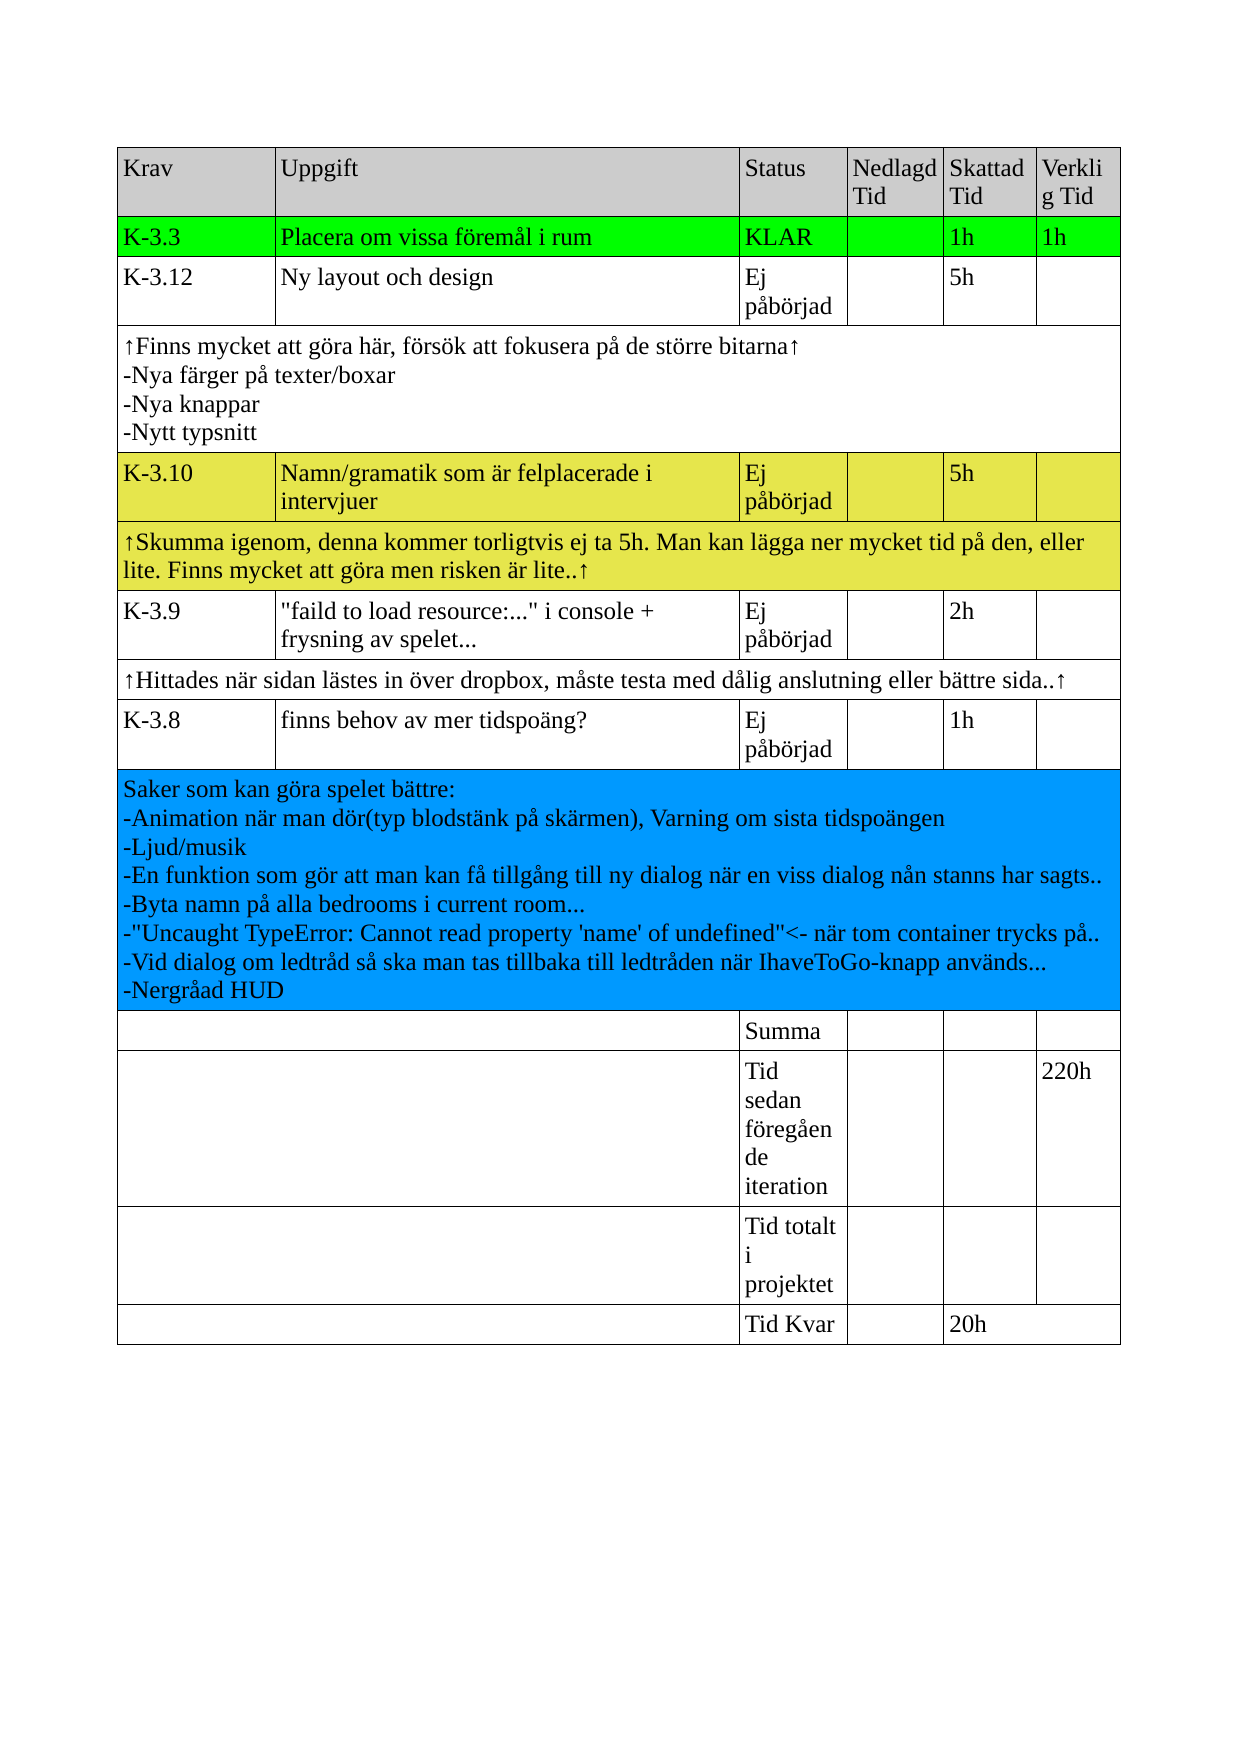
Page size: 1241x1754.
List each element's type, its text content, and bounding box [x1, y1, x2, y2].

table_cell Ej påbörjad [740, 257, 847, 325]
table_cell 5h [944, 453, 1036, 521]
table_cell Namn/gramatik som är felplacerade i intervjuer [276, 453, 739, 521]
table_header Nedlagd Tid [848, 148, 943, 216]
table_cell [848, 591, 943, 659]
table_cell ↑Hittades när sidan lästes in över dropbox, måste testa med dålig anslutning eller bättre sida..↑ [118, 660, 1120, 699]
table_cell 220h [1037, 1051, 1120, 1206]
table_cell [118, 1051, 739, 1206]
table_cell [1037, 1207, 1120, 1303]
table_cell "faild to load resource:..." i console + frysning av spelet... [276, 591, 739, 659]
table_cell [848, 700, 943, 768]
table_cell Placera om vissa föremål i rum [276, 217, 739, 256]
table_header Skattad Tid [944, 148, 1036, 216]
table_cell 1h [1037, 217, 1120, 256]
table_header Verklig Tid [1037, 148, 1120, 216]
table_cell Saker som kan göra spelet bättre: -Animation när man dör(typ blodstänk på skärmen), Varning om sista tidspoängen -Ljud/musik -En funktion som gör att man kan få tillgång till ny dialog när en viss dialog nån stanns har sagts.. -Byta namn på alla bedrooms i current room... -"Uncaught TypeError: Cannot read property 'name' of undefined"<- när tom container trycks på.. -Vid dialog om ledtråd så ska man tas tillbaka till ledtråden när IhaveToGo-knapp används... -Nergråad HUD [118, 770, 1120, 1010]
table_cell ↑Skumma igenom, denna kommer torligtvis ej ta 5h. Man kan lägga ner mycket tid på den, eller lite. Finns mycket att göra men risken är lite..↑ [118, 522, 1120, 590]
table_cell [944, 1011, 1036, 1050]
table_cell ↑Finns mycket att göra här, försök att fokusera på de större bitarna↑ -Nya färger på texter/boxar -Nya knappar -Nytt typsnitt [118, 326, 1120, 452]
table_cell Ny layout och design [276, 257, 739, 325]
table_cell [848, 1051, 943, 1206]
table_cell [848, 1305, 943, 1344]
table_cell Ej påbörjad [740, 700, 847, 768]
table_cell [1037, 591, 1120, 659]
table_header Uppgift [276, 148, 739, 216]
table_cell 1h [944, 217, 1036, 256]
table_cell Ej påbörjad [740, 591, 847, 659]
table_cell Tid sedan föregående iteration [740, 1051, 847, 1206]
table_cell [848, 257, 943, 325]
table_cell [1037, 1011, 1120, 1050]
table_cell Tid totalt i projektet [740, 1207, 847, 1303]
table_cell 5h [944, 257, 1036, 325]
table_cell [848, 1011, 943, 1050]
table_cell 20h [944, 1305, 1120, 1344]
table_cell [118, 1305, 739, 1344]
table_cell [1037, 700, 1120, 768]
table_cell [944, 1051, 1036, 1206]
table_cell finns behov av mer tidspoäng? [276, 700, 739, 768]
table_cell [944, 1207, 1036, 1303]
table_cell [118, 1207, 739, 1303]
table_cell [848, 453, 943, 521]
table_cell [1037, 453, 1120, 521]
table_cell K-3.8 [118, 700, 275, 768]
table_cell [1037, 257, 1120, 325]
table_header Krav [118, 148, 275, 216]
table_cell [118, 1011, 739, 1050]
table_cell Summa [740, 1011, 847, 1050]
table_cell Ej påbörjad [740, 453, 847, 521]
table_cell K-3.3 [118, 217, 275, 256]
table_cell K-3.9 [118, 591, 275, 659]
table_cell 1h [944, 700, 1036, 768]
table_cell [848, 217, 943, 256]
table_cell K-3.10 [118, 453, 275, 521]
table_cell Tid Kvar [740, 1305, 847, 1344]
table_header Status [740, 148, 847, 216]
table_cell [848, 1207, 943, 1303]
table_cell K-3.12 [118, 257, 275, 325]
table_cell 2h [944, 591, 1036, 659]
table_cell KLAR [740, 217, 847, 256]
